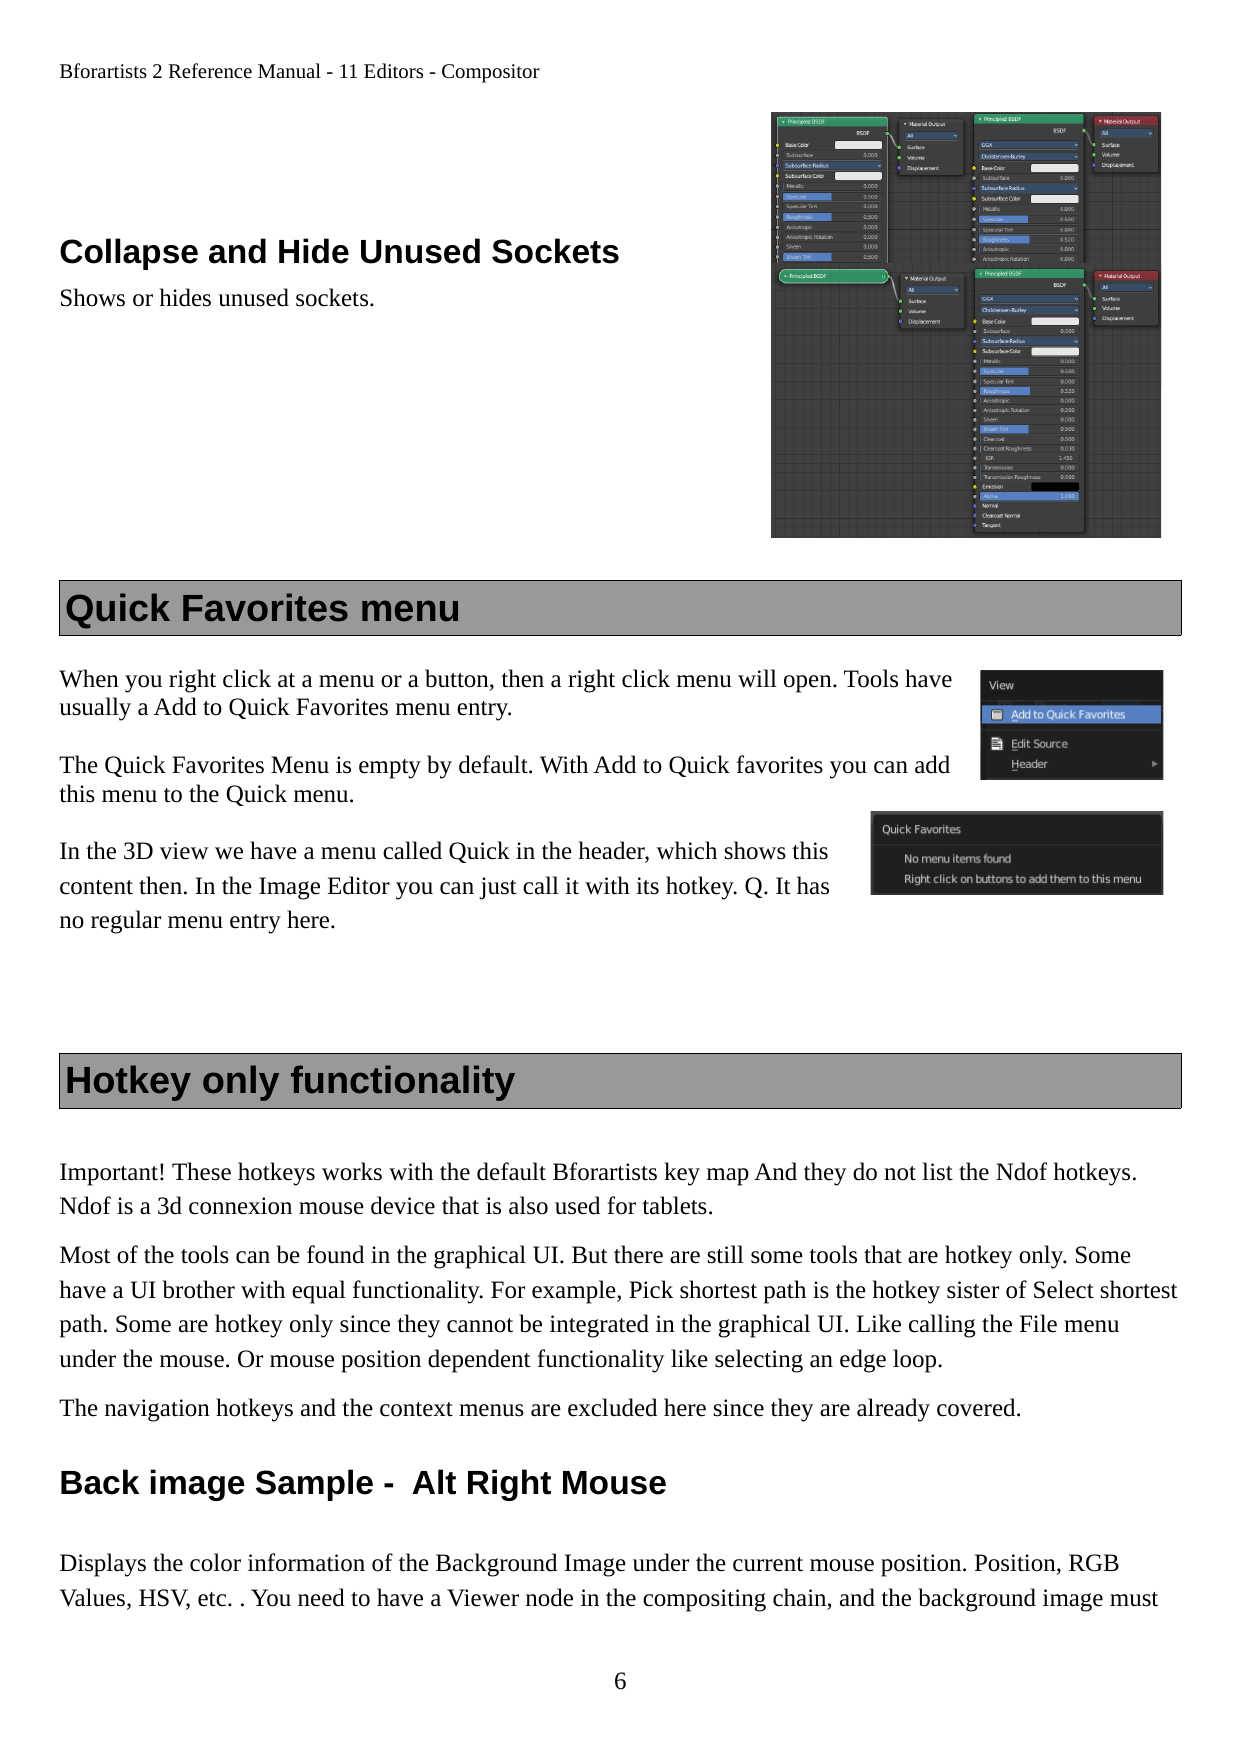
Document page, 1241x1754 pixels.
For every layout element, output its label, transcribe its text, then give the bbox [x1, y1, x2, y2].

text Shows or hides unused sockets. [59, 283, 771, 311]
text Displays the color information of the Background Image under the current mouse position. Position, RGB Values, HSV, etc. . You need to have a Viewer node in the compositing chain, and the background image must [59, 1514, 1181, 1612]
picture [771, 112, 1162, 538]
text When you right click at a menu or a button, then a right click menu will open. Tools have usually a Add to Quick Favorites menu entry. [59, 664, 1181, 721]
subtitle Back image Sample - Alt Right Mouse [59, 1463, 1181, 1501]
text In the 3D view we have a menu called Quick in the header, which shows this content then. In the Image Editor you can just call it with its hotkey. Q. It has no regular menu entry here. [59, 836, 1181, 934]
text Important! These hotkeys works with the default Bforartists key map And they do not list the Ndof hotkeys. Ndof is a 3d connexion mouse device that is also used for tablets. [59, 1157, 1181, 1220]
text The navigation hotkeys and the context menus are excluded here since they are already covered. [59, 1393, 1181, 1422]
text Most of the tools can be found in the graphical UI. But there are still some tools that are hotkey only. Some have a UI brother with equal functionality. For example, Pick shortest path is the hotkey sister of Select shortest path. Some are hotkey only since they cannot be integrated in the graphical UI. Like calling the File menu under the mouse. Or mouse position dependent functionality like selecting an edge loop. [59, 1240, 1181, 1372]
subtitle Collapse and Hide Unused Sockets [59, 232, 771, 270]
table_header Quick Favorites menu [60, 581, 1181, 635]
picture [870, 811, 1164, 895]
text The Quick Favorites Menu is empty by default. With Add to Quick favorites you can add this menu to the Quick menu. [59, 750, 1181, 807]
table_header Hotkey only functionality [60, 1054, 1181, 1108]
subtitle [1162, 232, 1181, 270]
picture [980, 670, 1164, 780]
